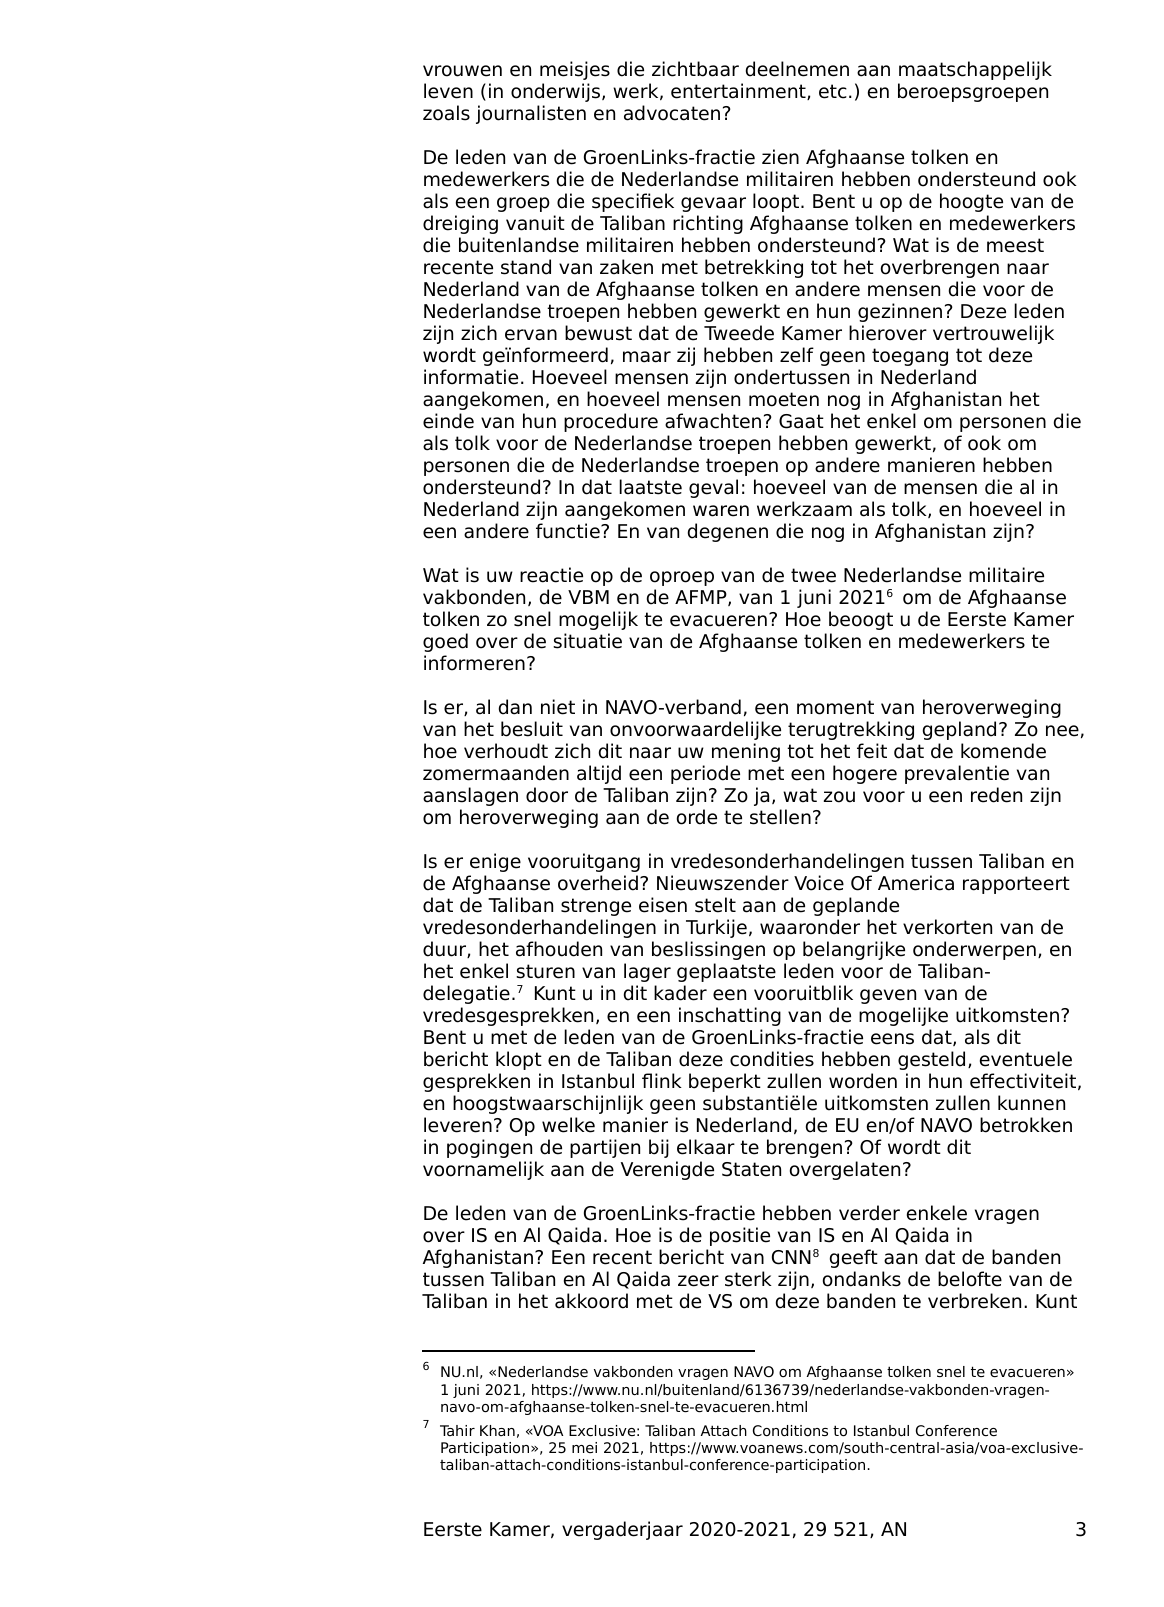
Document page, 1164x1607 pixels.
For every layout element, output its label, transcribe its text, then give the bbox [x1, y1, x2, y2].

text Is er enige vooruitgang in vredesonderhandelingen tussen Taliban en de Afghaanse overheid? Nieuwszender Voice Of America rapporteert dat de Taliban strenge eisen stelt aan de geplande vredesonderhandelingen in Turkije, waaronder het verkorten van de duur, het afhouden van beslissingen op belangrijke onderwerpen, en het enkel sturen van lager geplaatste leden voor de Taliban-delegatie. Kunt u in dit kader een vooruitblik geven van de vredesgesprekken, en een inschatting van de mogelijke uitkomsten? Bent u met de leden van de GroenLinks-fractie eens dat, als dit bericht klopt en de Taliban deze condities hebben gesteld, eventuele gesprekken in Istanbul flink beperkt zullen worden in hun effectiviteit, en hoogstwaarschijnlijk geen substantiële uitkomsten zullen kunnen leveren? Op welke manier is Nederland, de EU en/of NAVO betrokken in pogingen de partijen bij elkaar te brengen? Of wordt dit voornamelijk aan de Verenigde Staten overgelaten? [422, 851, 1087, 1181]
text Is er, al dan niet in NAVO-verband, een moment van heroverweging van het besluit van onvoorwaardelijke terugtrekking gepland? Zo nee, hoe verhoudt zich dit naar uw mening tot het feit dat de komende zomermaanden altijd een periode met een hogere prevalentie van aanslagen door de Taliban zijn? Zo ja, wat zou voor u een reden zijn om heroverweging aan de orde te stellen? [422, 697, 1087, 829]
text Wat is uw reactie op de oproep van de twee Nederlandse militaire vakbonden, de VBM en de AFMP, van 1 juni 2021 om de Afghaanse tolken zo snel mogelijk te evacueren? Hoe beoogt u de Eerste Kamer goed over de situatie van de Afghaanse tolken en medewerkers te informeren? [422, 565, 1087, 675]
text vrouwen en meisjes die zichtbaar deelnemen aan maatschappelijk leven (in onderwijs, werk, entertainment, etc.) en beroepsgroepen zoals journalisten en advocaten? [422, 59, 1087, 125]
text De leden van de GroenLinks-fractie zien Afghaanse tolken en medewerkers die de Nederlandse militairen hebben ondersteund ook als een groep die specifiek gevaar loopt. Bent u op de hoogte van de dreiging vanuit de Taliban richting Afghaanse tolken en medewerkers die buitenlandse militairen hebben ondersteund? Wat is de meest recente stand van zaken met betrekking tot het overbrengen naar Nederland van de Afghaanse tolken en andere mensen die voor de Nederlandse troepen hebben gewerkt en hun gezinnen? Deze leden zijn zich ervan bewust dat de Tweede Kamer hierover vertrouwelijk wordt geïnformeerd, maar zij hebben zelf geen toegang tot deze informatie. Hoeveel mensen zijn ondertussen in Nederland aangekomen, en hoeveel mensen moeten nog in Afghanistan het einde van hun procedure afwachten? Gaat het enkel om personen die als tolk voor de Nederlandse troepen hebben gewerkt, of ook om personen die de Nederlandse troepen op andere manieren hebben ondersteund? In dat laatste geval: hoeveel van de mensen die al in Nederland zijn aangekomen waren werkzaam als tolk, en hoeveel in een andere functie? En van degenen die nog in Afghanistan zijn? [422, 147, 1087, 543]
text Tahir Khan, «VOA Exclusive: Taliban Attach Conditions to Istanbul Conference Participation», 25 mei 2021, https://www.voanews.com/south-central-asia/voa-exclusive-taliban-attach-conditions-istanbul-conference-participation. [422, 1418, 1087, 1474]
text NU.nl, «Nederlandse vakbonden vragen NAVO om Afghaanse tolken snel te evacueren» 1 juni 2021, https://www.nu.nl/buitenland/6136739/nederlandse-vakbonden-vragen-navo-om-afghaanse-tolken-snel-te-evacueren.html [422, 1360, 1087, 1416]
text De leden van de GroenLinks-fractie hebben verder enkele vragen over IS en Al Qaida. Hoe is de positie van IS en Al Qaida in Afghanistan? Een recent bericht van CNN geeft aan dat de banden tussen Taliban en Al Qaida zeer sterk zijn, ondanks de belofte van de Taliban in het akkoord met de VS om deze banden te verbreken. Kunt [422, 1203, 1087, 1313]
